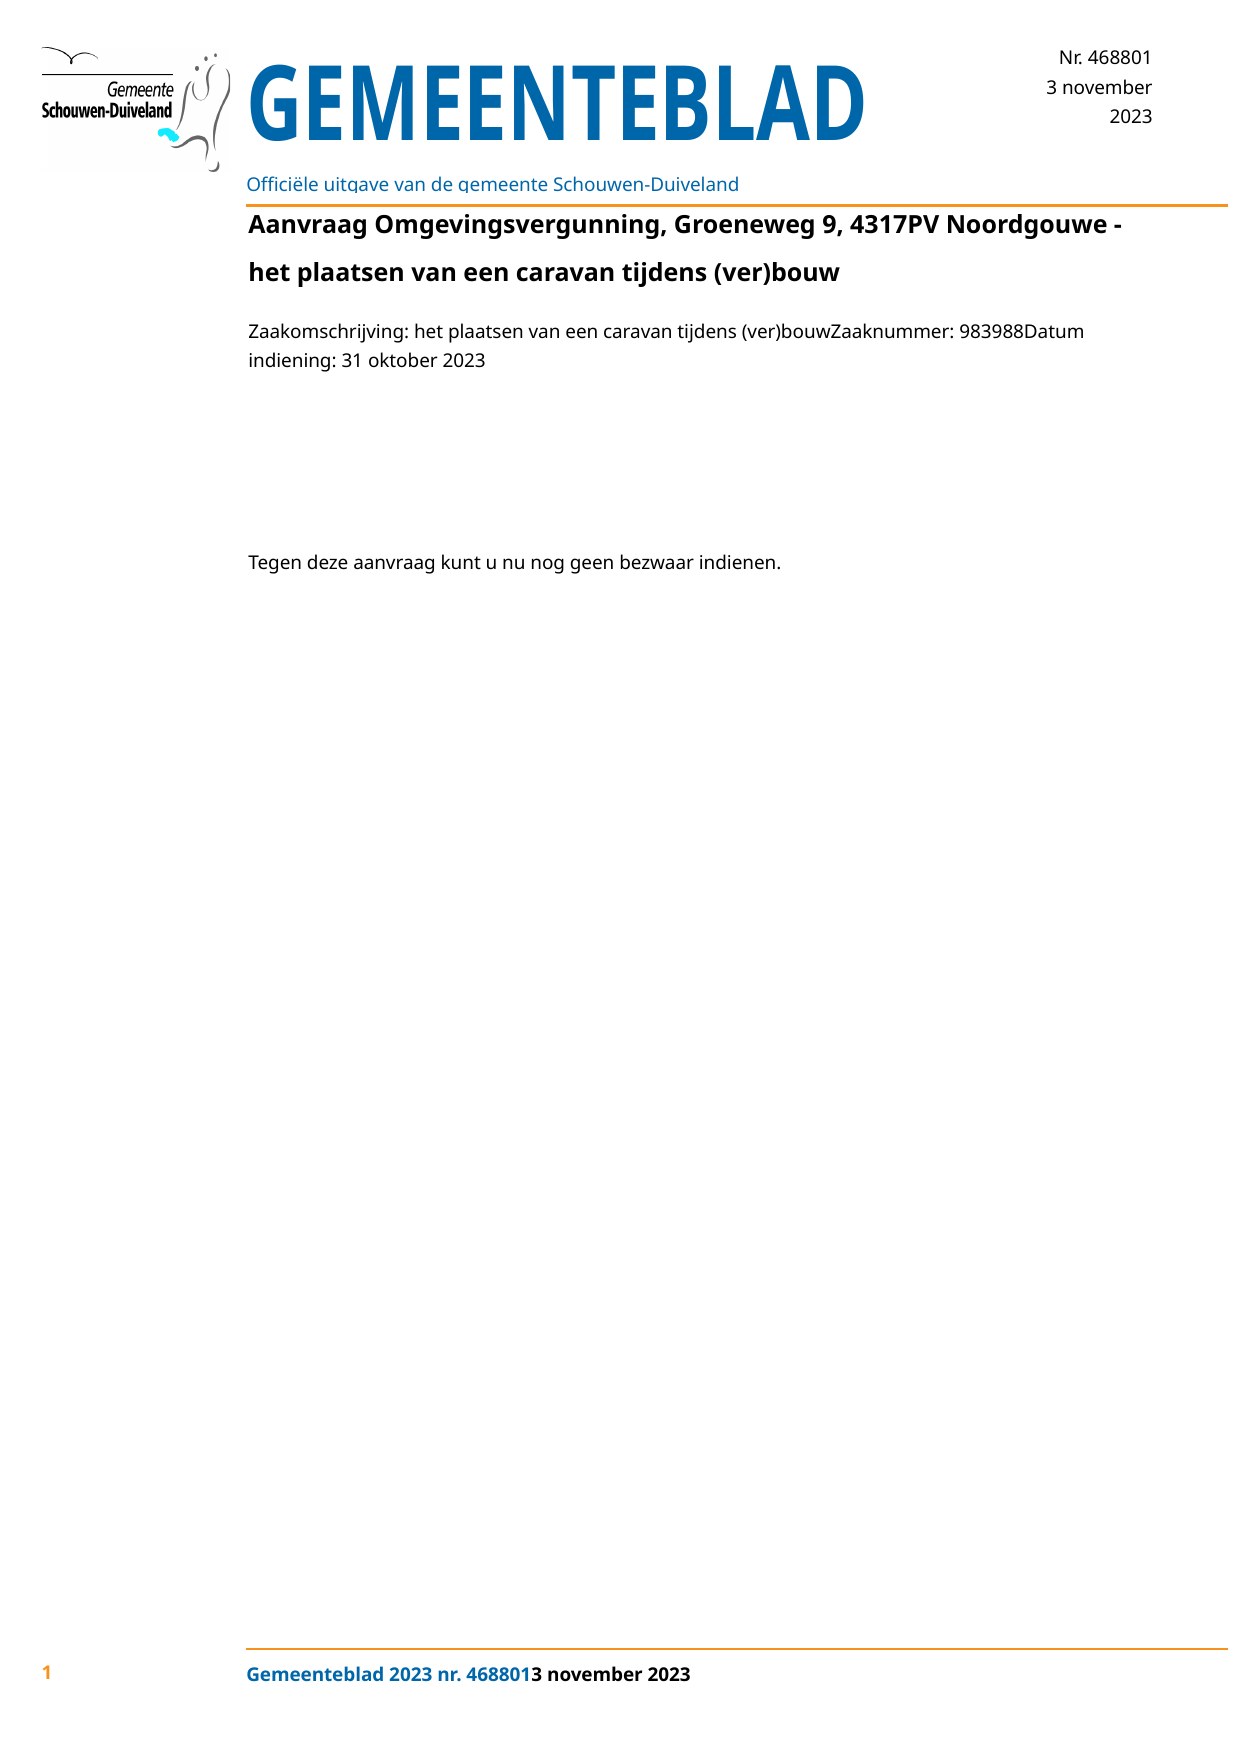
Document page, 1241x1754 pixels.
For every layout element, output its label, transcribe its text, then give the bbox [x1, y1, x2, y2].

text Tegen deze aanvraag kunt u nu nog geen bezwaar indienen. [248, 549, 1152, 575]
text Zaakomschrijving: het plaatsen van een caravan tijdens (ver)bouwZaaknummer: 983988Datum indiening: 31 oktober 2023 [248, 318, 1152, 373]
picture [41, 47, 231, 172]
text Aanvraag Omgevingsvergunning, Groeneweg 9, 4317PV Noordgouwe - het plaatsen van een caravan tijdens (ver)bouw [248, 207, 1152, 288]
